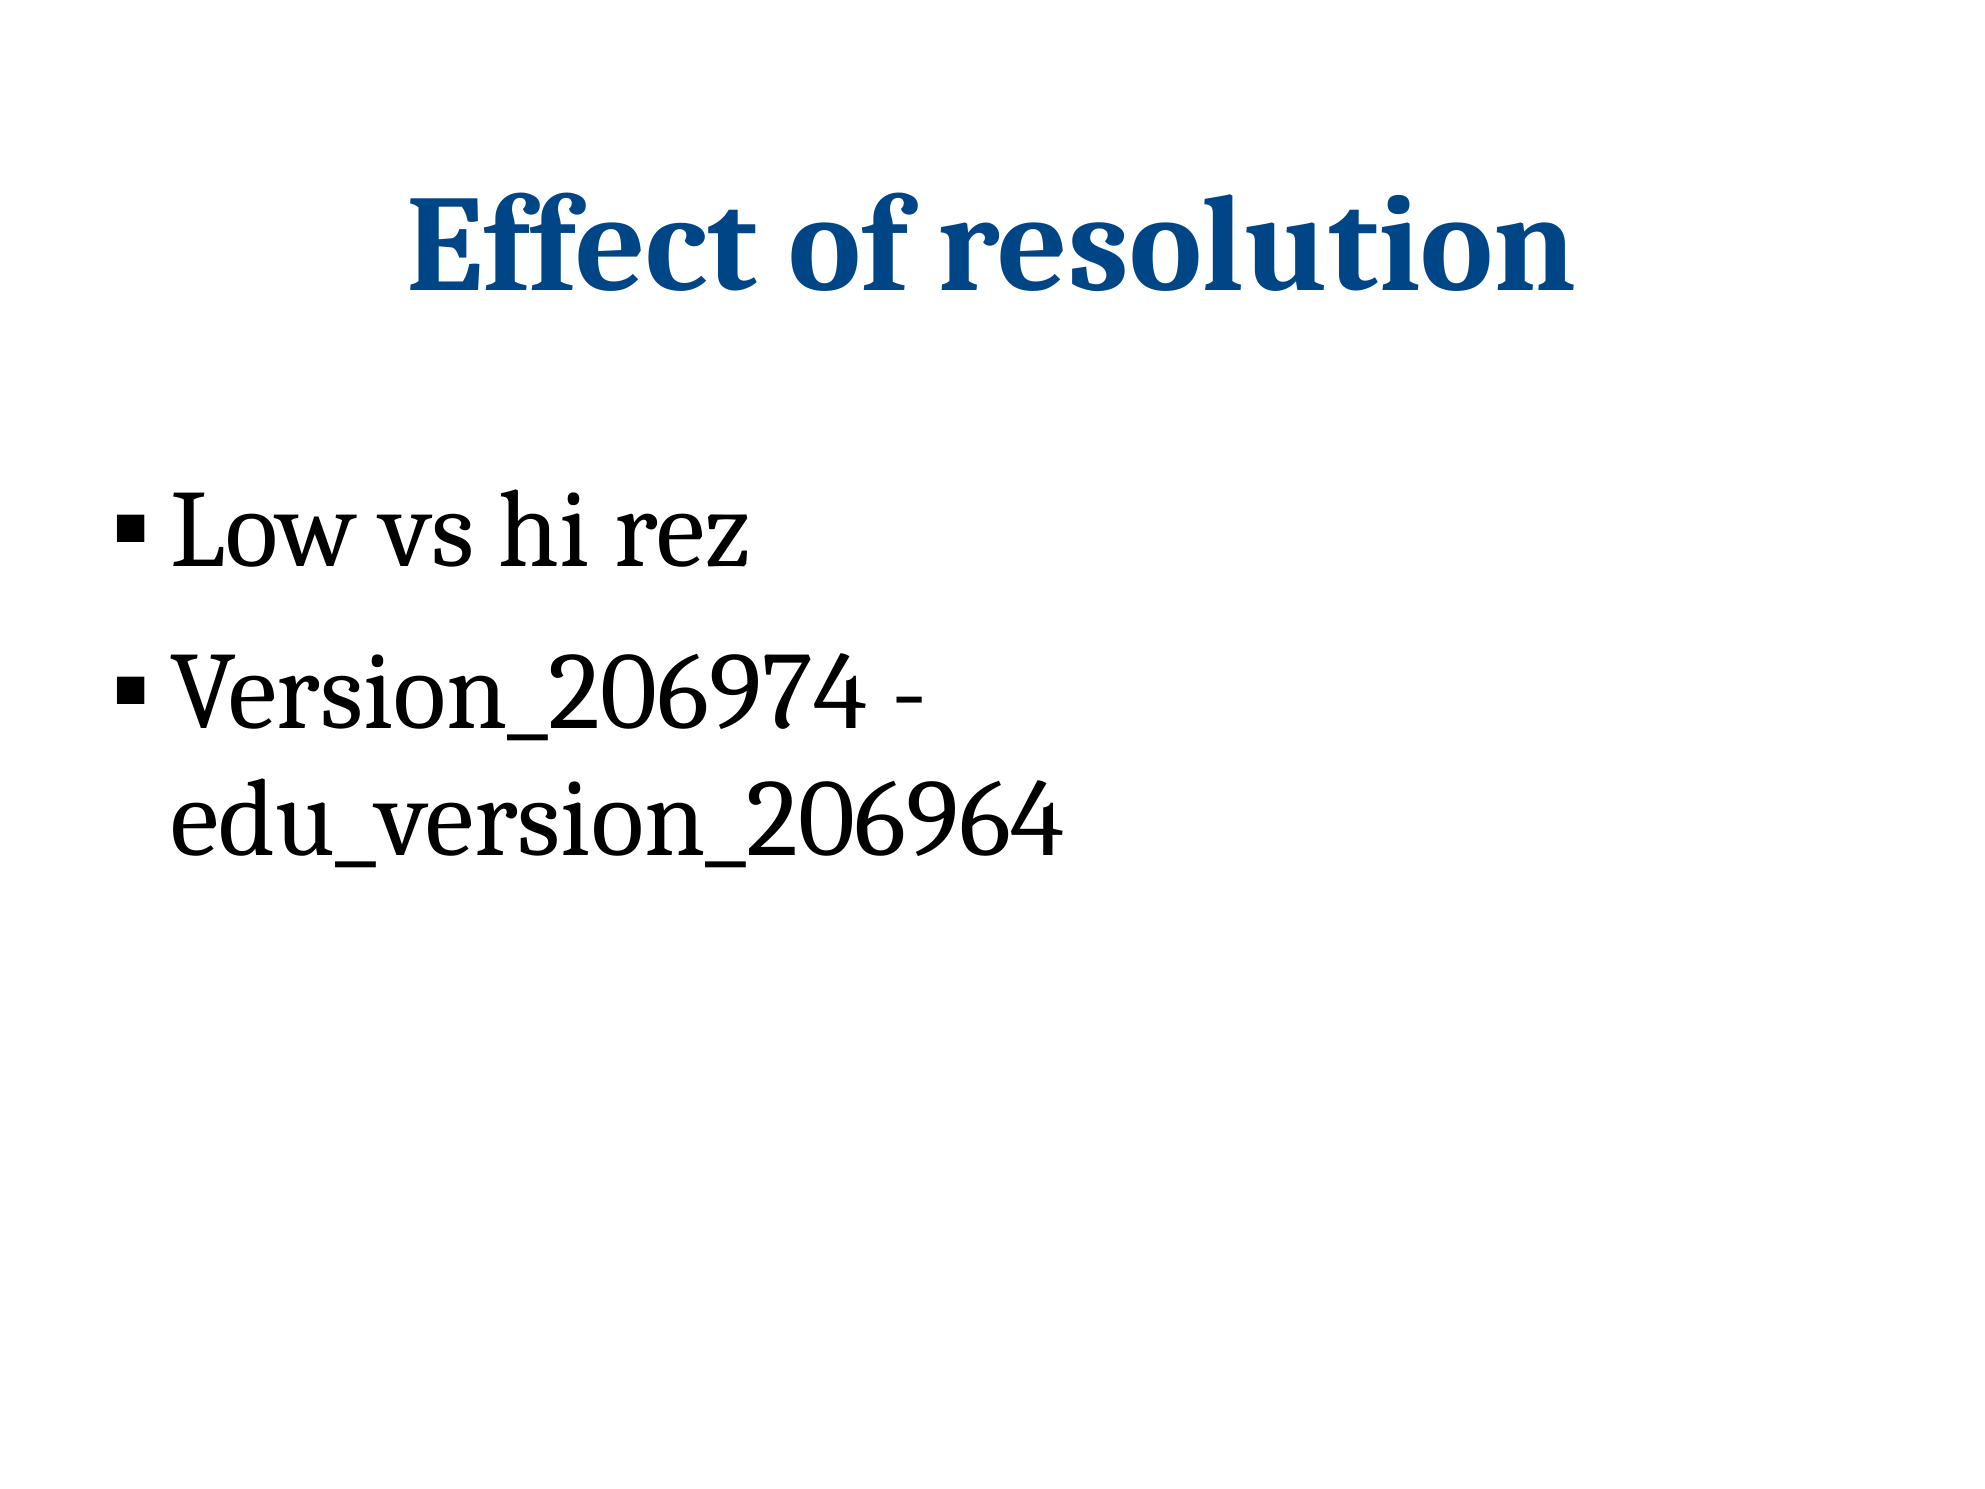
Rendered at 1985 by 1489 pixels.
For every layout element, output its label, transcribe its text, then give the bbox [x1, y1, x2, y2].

list Low vs hi rez Version_206974 - edu_version_206964 [99, 467, 1846, 1331]
title Effect of resolution [99, 59, 1885, 432]
